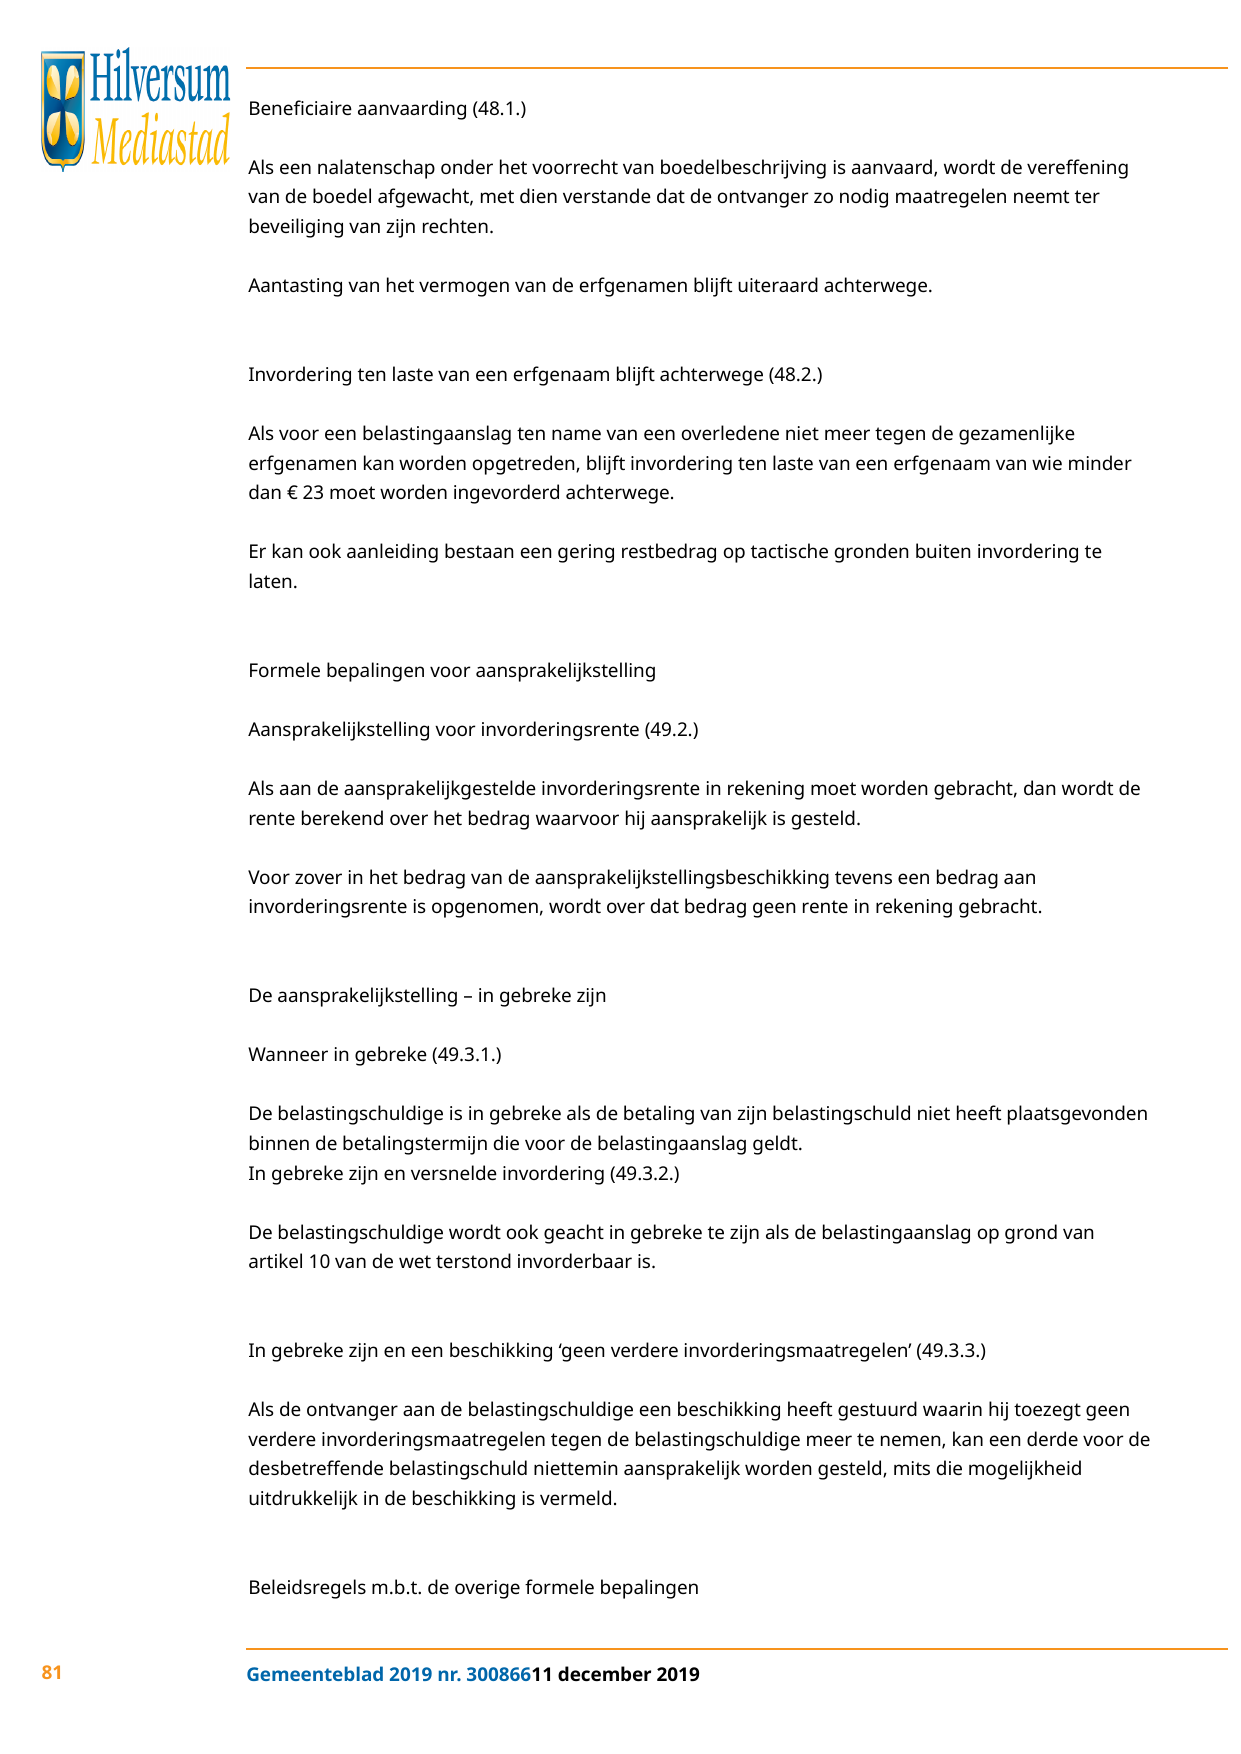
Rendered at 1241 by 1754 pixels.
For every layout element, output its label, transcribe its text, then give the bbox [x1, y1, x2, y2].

text Als aan de aansprakelijkgestelde invorderingsrente in rekening moet worden gebracht, dan wordt de rente berekend over het bedrag waarvoor hij aansprakelijk is gesteld. [248, 775, 1152, 831]
text In gebreke zijn en versnelde invordering (49.3.2.) [248, 1160, 1152, 1186]
text Er kan ook aanleiding bestaan een gering restbedrag op tactische gronden buiten invordering te laten. [248, 538, 1152, 594]
text Aantasting van het vermogen van de erfgenamen blijft uiteraard achterwege. [248, 272, 1152, 298]
text Beleidsregels m.b.t. de overige formele bepalingen [248, 1574, 1152, 1600]
text In gebreke zijn en een beschikking ‘geen verdere invorderingsmaatregelen’ (49.3.3.) [248, 1337, 1152, 1363]
text Invordering ten laste van een erfgenaam blijft achterwege (48.2.) [248, 361, 1152, 387]
text Als voor een belastingaanslag ten name van een overledene niet meer tegen de gezamenlijke erfgenamen kan worden opgetreden, blijft invordering ten laste van een erfgenaam van wie minder dan € 23 moet worden ingevorderd achterwege. [248, 420, 1152, 505]
text Beneficiaire aanvaarding (48.1.) [248, 95, 1152, 121]
text Wanneer in gebreke (49.3.1.) [248, 1041, 1152, 1067]
text De aansprakelijkstelling – in gebreke zijn [248, 982, 1152, 1008]
picture [41, 47, 231, 172]
text Als de ontvanger aan de belastingschuldige een beschikking heeft gestuurd waarin hij toezegt geen verdere invorderingsmaatregelen tegen de belastingschuldige meer te nemen, kan een derde voor de desbetreffende belastingschuld niettemin aansprakelijk worden gesteld, mits die mogelijkheid uitdrukkelijk in de beschikking is vermeld. [248, 1396, 1152, 1511]
text Voor zover in het bedrag van de aansprakelijkstellingsbeschikking tevens een bedrag aan invorderingsrente is opgenomen, wordt over dat bedrag geen rente in rekening gebracht. [248, 864, 1152, 919]
text Formele bepalingen voor aansprakelijkstelling [248, 657, 1152, 683]
text Als een nalatenschap onder het voorrecht van boedelbeschrijving is aanvaard, wordt de vereffening van de boedel afgewacht, met dien verstande dat de ontvanger zo nodig maatregelen neemt ter beveiliging van zijn rechten. [248, 154, 1152, 239]
text Aansprakelijkstelling voor invorderingsrente (49.2.) [248, 716, 1152, 742]
text De belastingschuldige wordt ook geacht in gebreke te zijn als de belastingaanslag op grond van artikel 10 van de wet terstond invorderbaar is. [248, 1219, 1152, 1274]
text De belastingschuldige is in gebreke als de betaling van zijn belastingschuld niet heeft plaatsgevonden binnen de betalingstermijn die voor de belastingaanslag geldt. [248, 1101, 1152, 1156]
